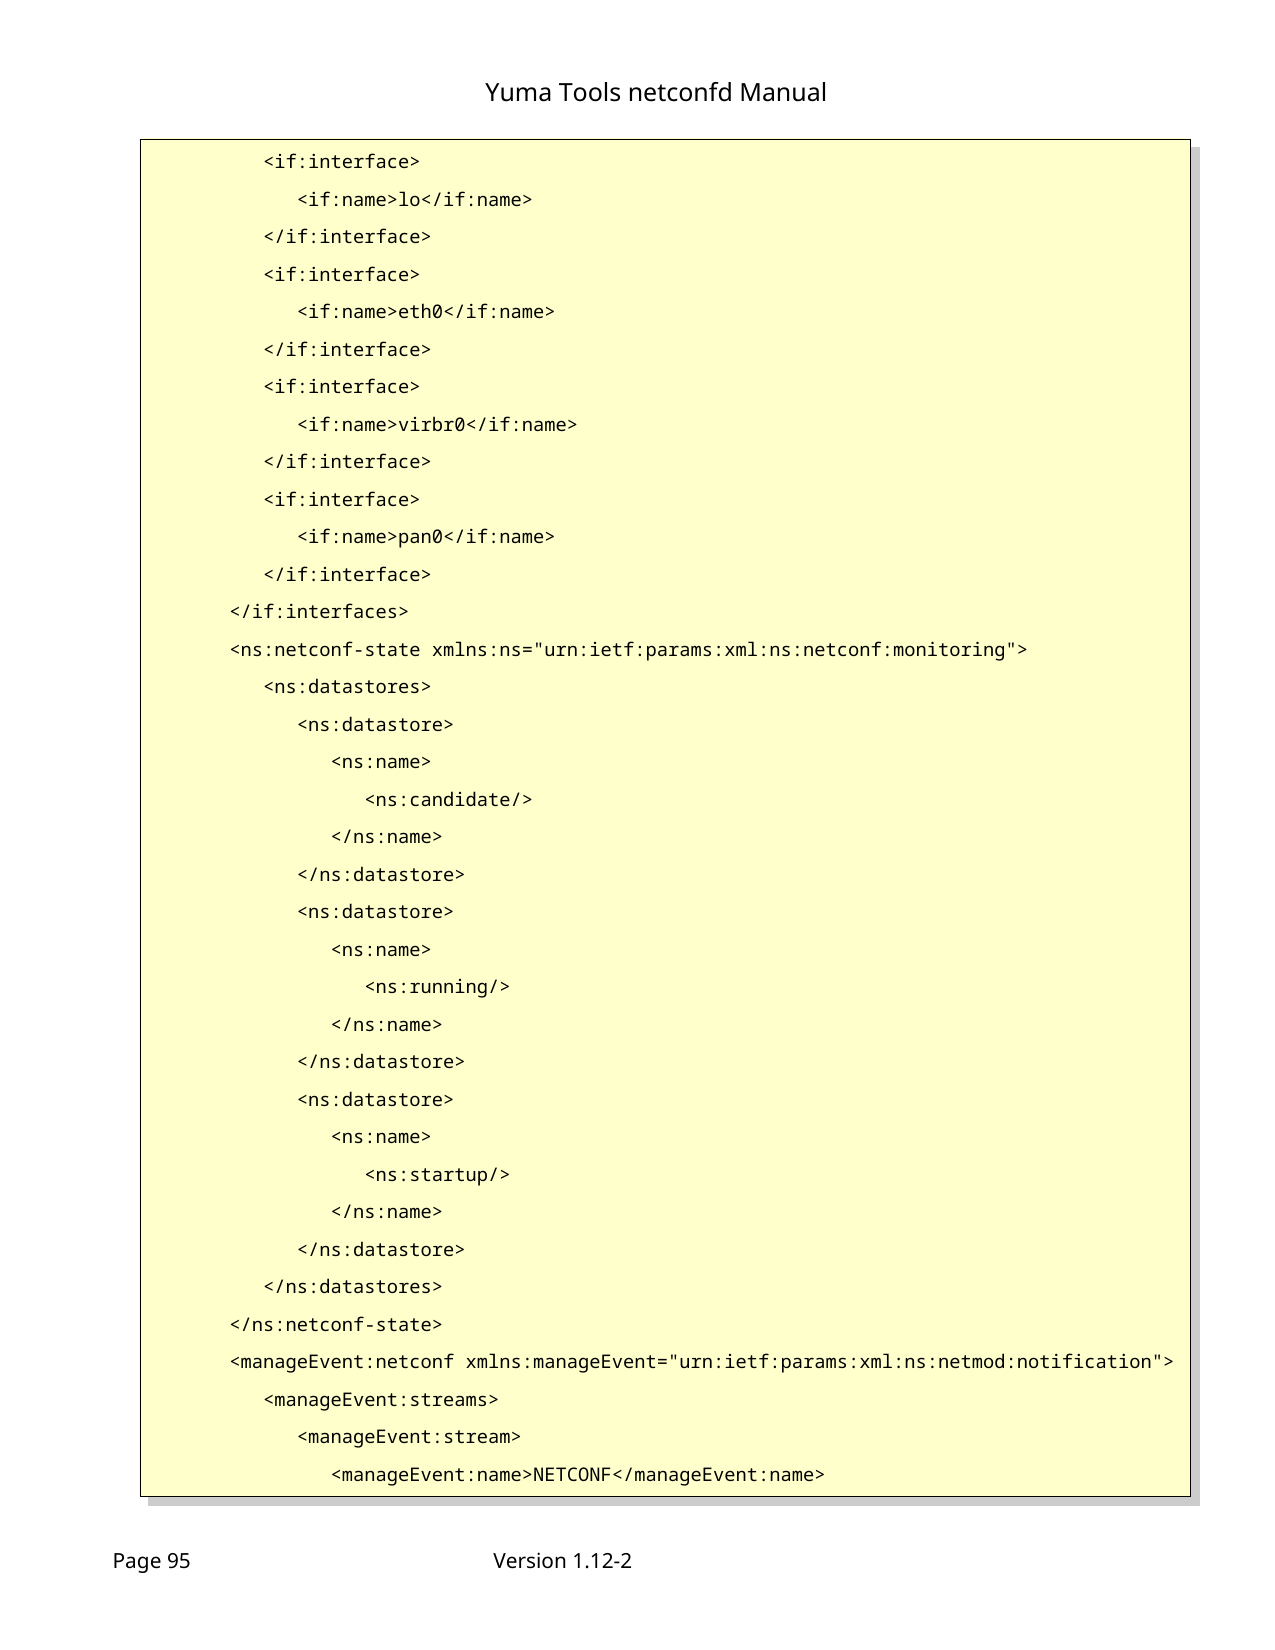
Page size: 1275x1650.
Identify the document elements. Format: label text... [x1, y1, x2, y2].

text <ns:name> [141, 926, 1190, 962]
text <ns:startup/> [141, 1151, 1190, 1187]
text <manageEvent:streams> [141, 1376, 1190, 1412]
text <ns:datastore> [141, 1076, 1190, 1112]
text </ns:name> [141, 1001, 1190, 1037]
text <if:interface> [141, 363, 1190, 399]
text <if:name>eth0</if:name> [141, 288, 1190, 324]
text </ns:datastores> [141, 1263, 1190, 1299]
text </if:interface> [141, 438, 1190, 474]
text </if:interface> [141, 551, 1190, 587]
text </ns:datastore> [141, 1226, 1190, 1262]
text <manageEvent:netconf xmlns:manageEvent="urn:ietf:params:xml:ns:netmod:notification"> [141, 1338, 1190, 1374]
text <if:interface> [141, 476, 1190, 512]
text <ns:datastores> [141, 663, 1190, 699]
text <if:name>virbr0</if:name> [141, 401, 1190, 437]
text </ns:datastore> [141, 851, 1190, 887]
text <ns:datastore> [141, 888, 1190, 924]
text <ns:netconf-state xmlns:ns="urn:ietf:params:xml:ns:netconf:monitoring"> [141, 626, 1190, 662]
text <if:interface> [141, 140, 1190, 174]
text <ns:candidate/> [141, 776, 1190, 812]
text </ns:name> [141, 1188, 1190, 1224]
text <ns:running/> [141, 963, 1190, 999]
text </ns:netconf-state> [141, 1301, 1190, 1337]
text <ns:datastore> [141, 701, 1190, 737]
text <manageEvent:name>NETCONF</manageEvent:name> [141, 1451, 1190, 1496]
text <manageEvent:stream> [141, 1413, 1190, 1449]
text </ns:datastore> [141, 1038, 1190, 1074]
text </if:interfaces> [141, 588, 1190, 624]
text <ns:name> [141, 1113, 1190, 1149]
text <ns:name> [141, 738, 1190, 774]
text <if:name>pan0</if:name> [141, 513, 1190, 549]
text </ns:name> [141, 813, 1190, 849]
text </if:interface> [141, 213, 1190, 249]
text </if:interface> [141, 326, 1190, 362]
text <if:interface> [141, 251, 1190, 287]
text <if:name>lo</if:name> [141, 176, 1190, 212]
